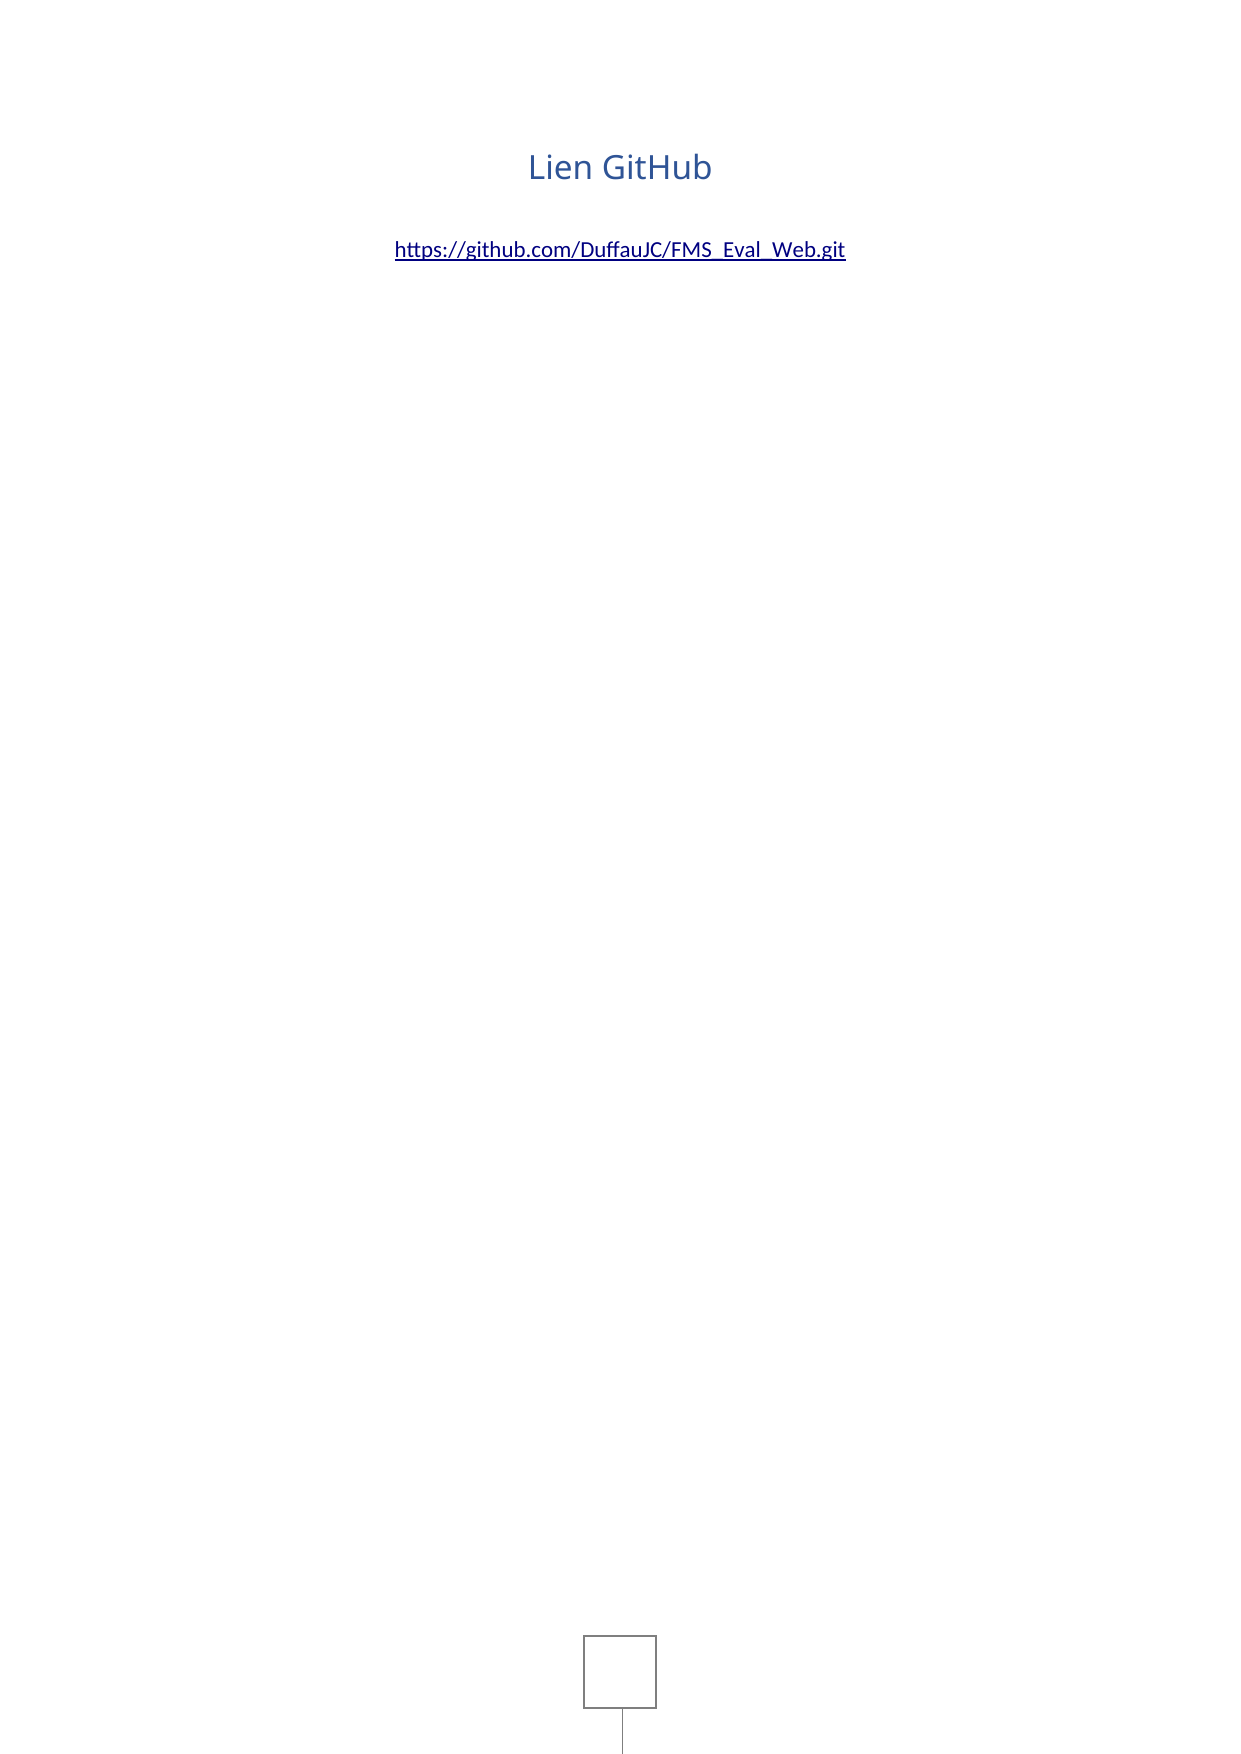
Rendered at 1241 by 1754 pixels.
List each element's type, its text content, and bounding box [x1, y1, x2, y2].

subtitle Lien GitHub [148, 144, 1093, 189]
text https://github.com/DuffauJC/FMS_Eval_Web.git [148, 235, 1093, 263]
